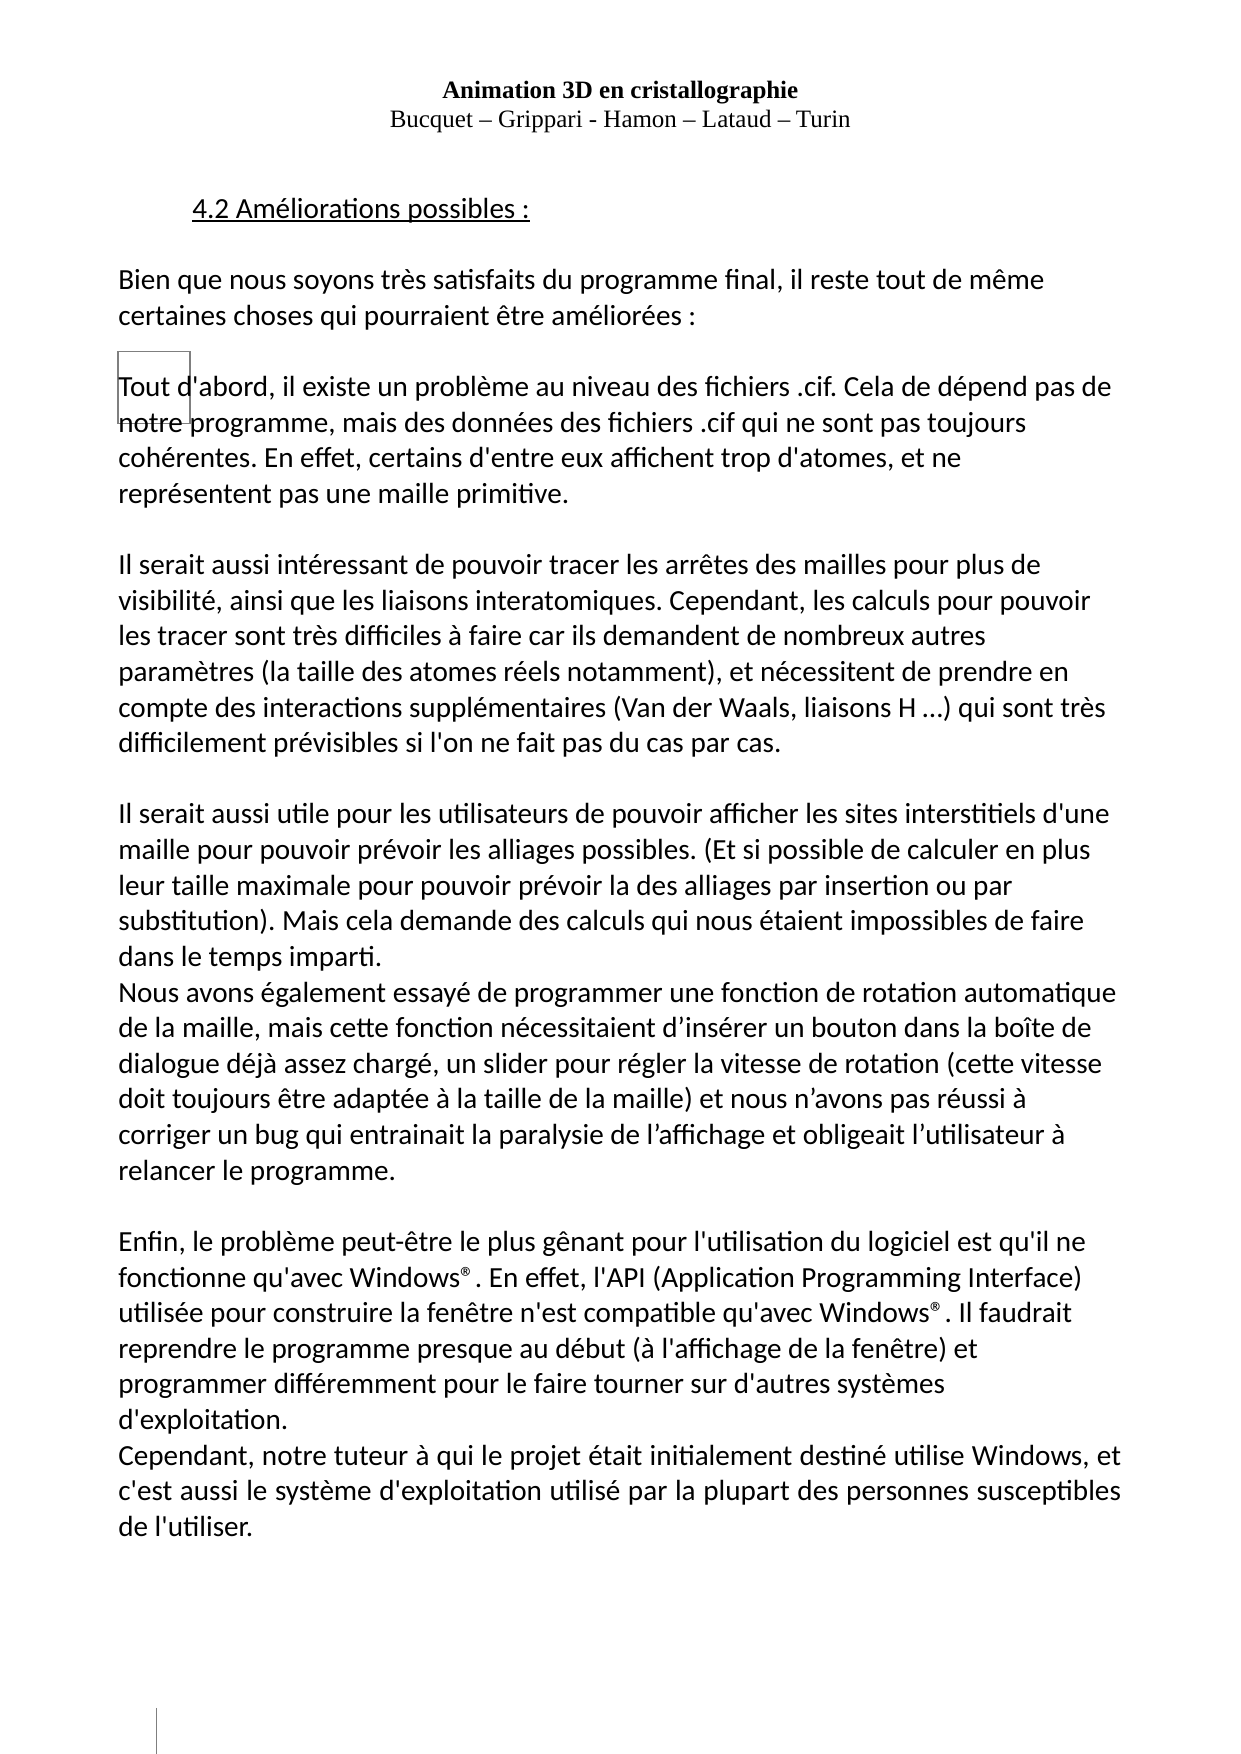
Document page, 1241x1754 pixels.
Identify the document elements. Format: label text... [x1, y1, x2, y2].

text Nous avons également essayé de programmer une fonction de rotation automatique de la maille, mais cette fonction nécessitaient d’insérer un bouton dans la boîte de dialogue déjà assez chargé, un slider pour régler la vitesse de rotation (cette vitesse doit toujours être adaptée à la taille de la maille) et nous n’avons pas réussi à corriger un bug qui entrainait la paralysie de l’affichage et obligeait l’utilisateur à relancer le programme. [118, 974, 1122, 1187]
text Il serait aussi utile pour les utilisateurs de pouvoir afficher les sites interstitiels d'une maille pour pouvoir prévoir les alliages possibles. (Et si possible de calculer en plus leur taille maximale pour pouvoir prévoir la des alliages par insertion ou par substitution). Mais cela demande des calculs qui nous étaient impossibles de faire dans le temps imparti. [118, 796, 1122, 974]
text Enfin, le problème peut-être le plus gênant pour l'utilisation du logiciel est qu'il ne fonctionne qu'avec Windows®. En effet, l'API (Application Programming Interface) utilisée pour construire la fenêtre n'est compatible qu'avec Windows®. Il faudrait reprendre le programme presque au début (à l'affichage de la fenêtre) et programmer différemment pour le faire tourner sur d'autres systèmes d'exploitation. [118, 1223, 1122, 1437]
text Bien que nous soyons très satisfaits du programme final, il reste tout de même certaines choses qui pourraient être améliorées : [118, 261, 1122, 368]
text Cependant, notre tuteur à qui le projet était initialement destiné utilise Windows, et c'est aussi le système d'exploitation utilisé par la plupart des personnes susceptibles de l'utiliser. [118, 1437, 1122, 1544]
text Tout d'abord, il existe un problème au niveau des fichiers .cif. Cela de dépend pas de notre programme, mais des données des fichiers .cif qui ne sont pas toujours cohérentes. En effet, certains d'entre eux affichent trop d'atomes, et ne représentent pas une maille primitive. [118, 368, 1122, 511]
text Il serait aussi intéressant de pouvoir tracer les arrêtes des mailles pour plus de visibilité, ainsi que les liaisons interatomiques. Cependant, les calculs pour pouvoir les tracer sont très difficiles à faire car ils demandent de nombreux autres paramètres (la taille des atomes réels notamment), et nécessitent de prendre en compte des interactions supplémentaires (Van der Waals, liaisons H …) qui sont très difficilement prévisibles si l'on ne fait pas du cas par cas. [118, 546, 1122, 760]
text 4.2 Améliorations possibles : [118, 190, 1122, 226]
